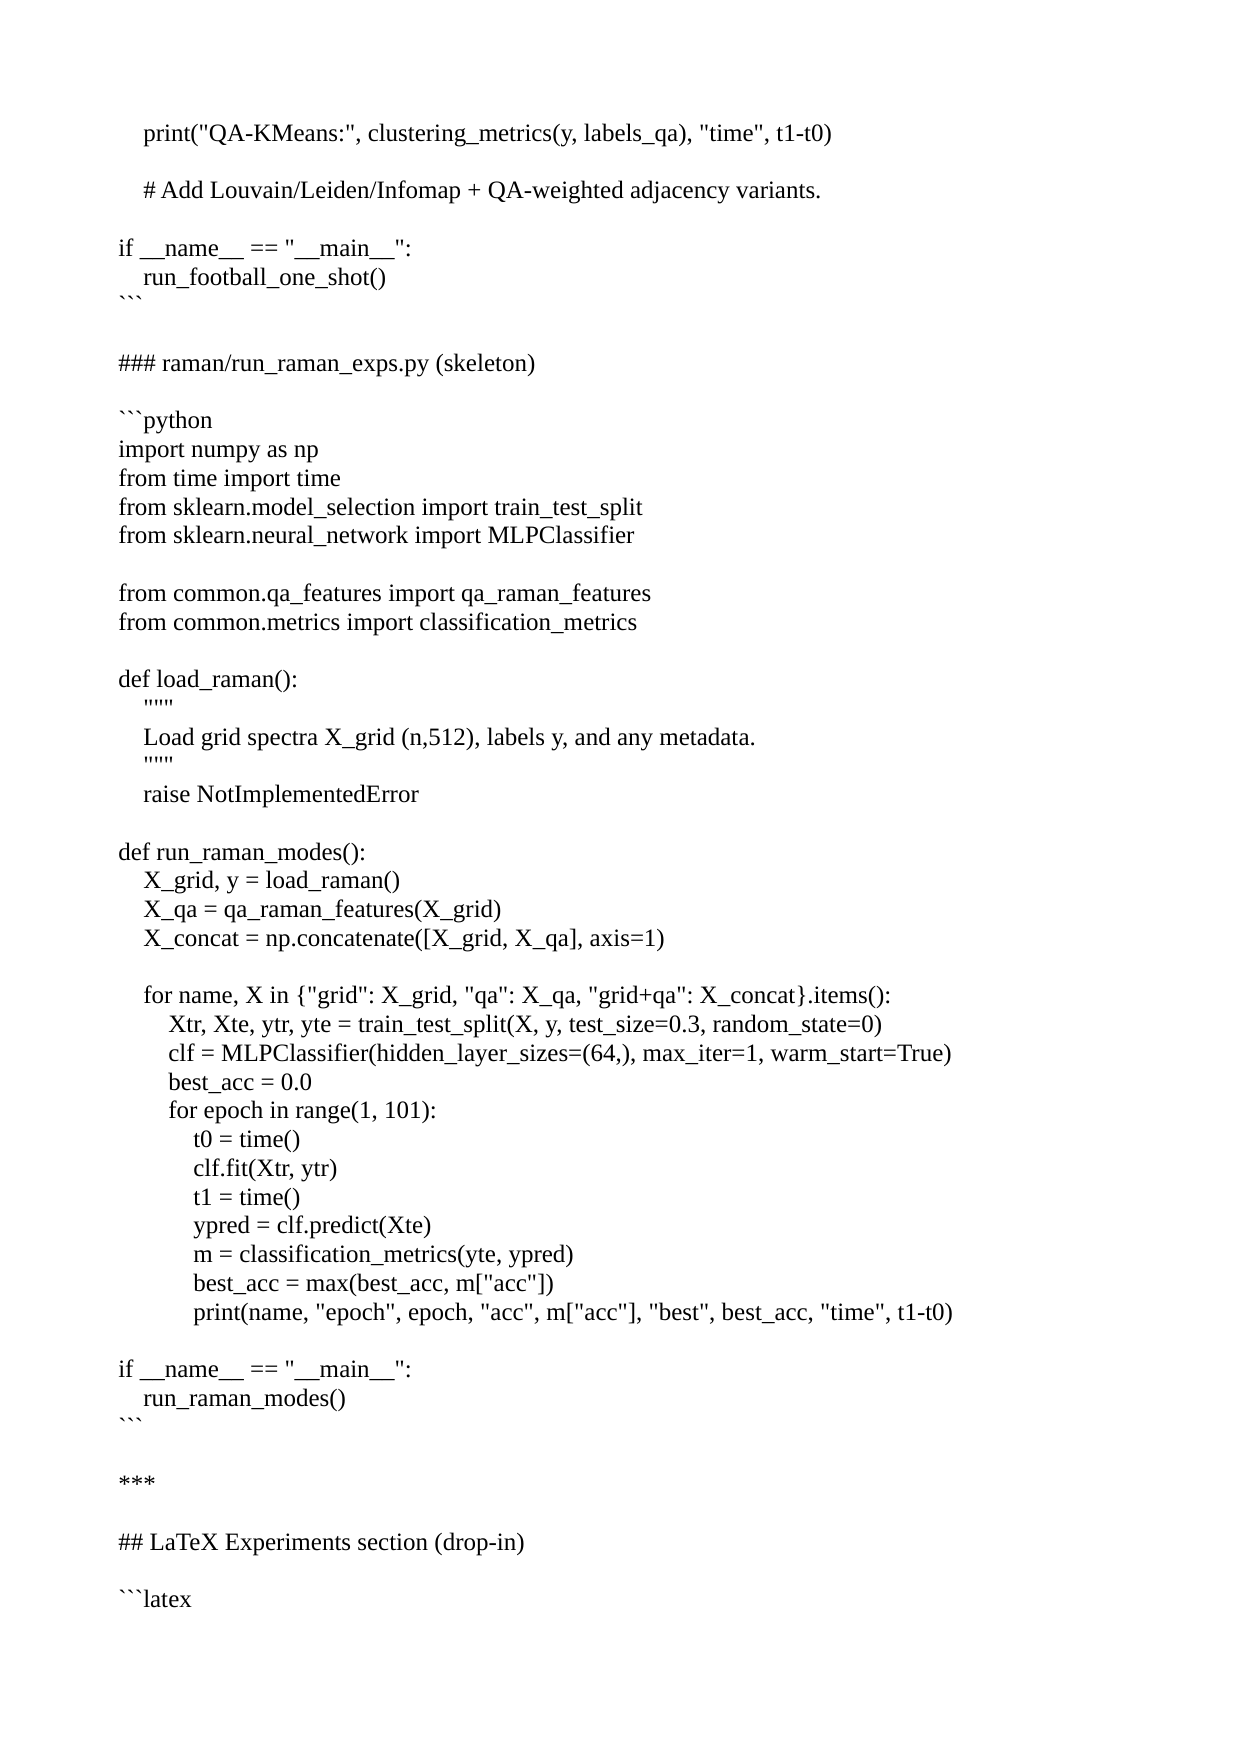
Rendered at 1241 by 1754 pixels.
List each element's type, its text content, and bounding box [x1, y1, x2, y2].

text ```latex [118, 1584, 1122, 1613]
text clf = MLPClassifier(hidden_layer_sizes=(64,), max_iter=1, warm_start=True) [118, 1038, 1122, 1067]
text import numpy as np [118, 434, 1122, 463]
text best_acc = max(best_acc, m["acc"]) [118, 1268, 1122, 1297]
text for name, X in {"grid": X_grid, "qa": X_qa, "grid+qa": X_concat}.items(): [118, 981, 1122, 1009]
text t0 = time() [118, 1124, 1122, 1153]
text Load grid spectra X_grid (n,512), labels y, and any metadata. [118, 722, 1122, 751]
text ``` [118, 1412, 1122, 1441]
text from common.qa_features import qa_raman_features [118, 578, 1122, 607]
text run_raman_modes() [118, 1383, 1122, 1412]
text if __name__ == "__main__": [118, 1354, 1122, 1383]
text def run_raman_modes(): [118, 837, 1122, 866]
text from sklearn.model_selection import train_test_split [118, 492, 1122, 521]
text for epoch in range(1, 101): [118, 1096, 1122, 1124]
text Xtr, Xte, ytr, yte = train_test_split(X, y, test_size=0.3, random_state=0) [118, 1009, 1122, 1038]
text ## LaTeX Experiments section (drop-in) [118, 1527, 1122, 1556]
text ypred = clf.predict(Xte) [118, 1211, 1122, 1239]
text if __name__ == "__main__": [118, 233, 1122, 262]
text m = classification_metrics(yte, ypred) [118, 1239, 1122, 1268]
text X_concat = np.concatenate([X_grid, X_qa], axis=1) [118, 923, 1122, 952]
text *** [118, 1469, 1122, 1498]
text print(name, "epoch", epoch, "acc", m["acc"], "best", best_acc, "time", t1-t0) [118, 1297, 1122, 1326]
text def load_raman(): [118, 664, 1122, 693]
text """ [118, 751, 1122, 779]
text raise NotImplementedError [118, 779, 1122, 808]
text ``` [118, 291, 1122, 319]
text # Add Louvain/Leiden/Infomap + QA-weighted adjacency variants. [118, 176, 1122, 204]
text run_football_one_shot() [118, 262, 1122, 291]
text ```python [118, 406, 1122, 434]
text """ [118, 693, 1122, 722]
text clf.fit(Xtr, ytr) [118, 1153, 1122, 1182]
text best_acc = 0.0 [118, 1067, 1122, 1096]
text X_qa = qa_raman_features(X_grid) [118, 894, 1122, 923]
text from sklearn.neural_network import MLPClassifier [118, 521, 1122, 549]
text t1 = time() [118, 1182, 1122, 1211]
text print("QA-KMeans:", clustering_metrics(y, labels_qa), "time", t1-t0) [118, 118, 1122, 147]
text from common.metrics import classification_metrics [118, 607, 1122, 636]
text ### raman/run_raman_exps.py (skeleton) [118, 348, 1122, 377]
text X_grid, y = load_raman() [118, 866, 1122, 894]
text from time import time [118, 463, 1122, 492]
